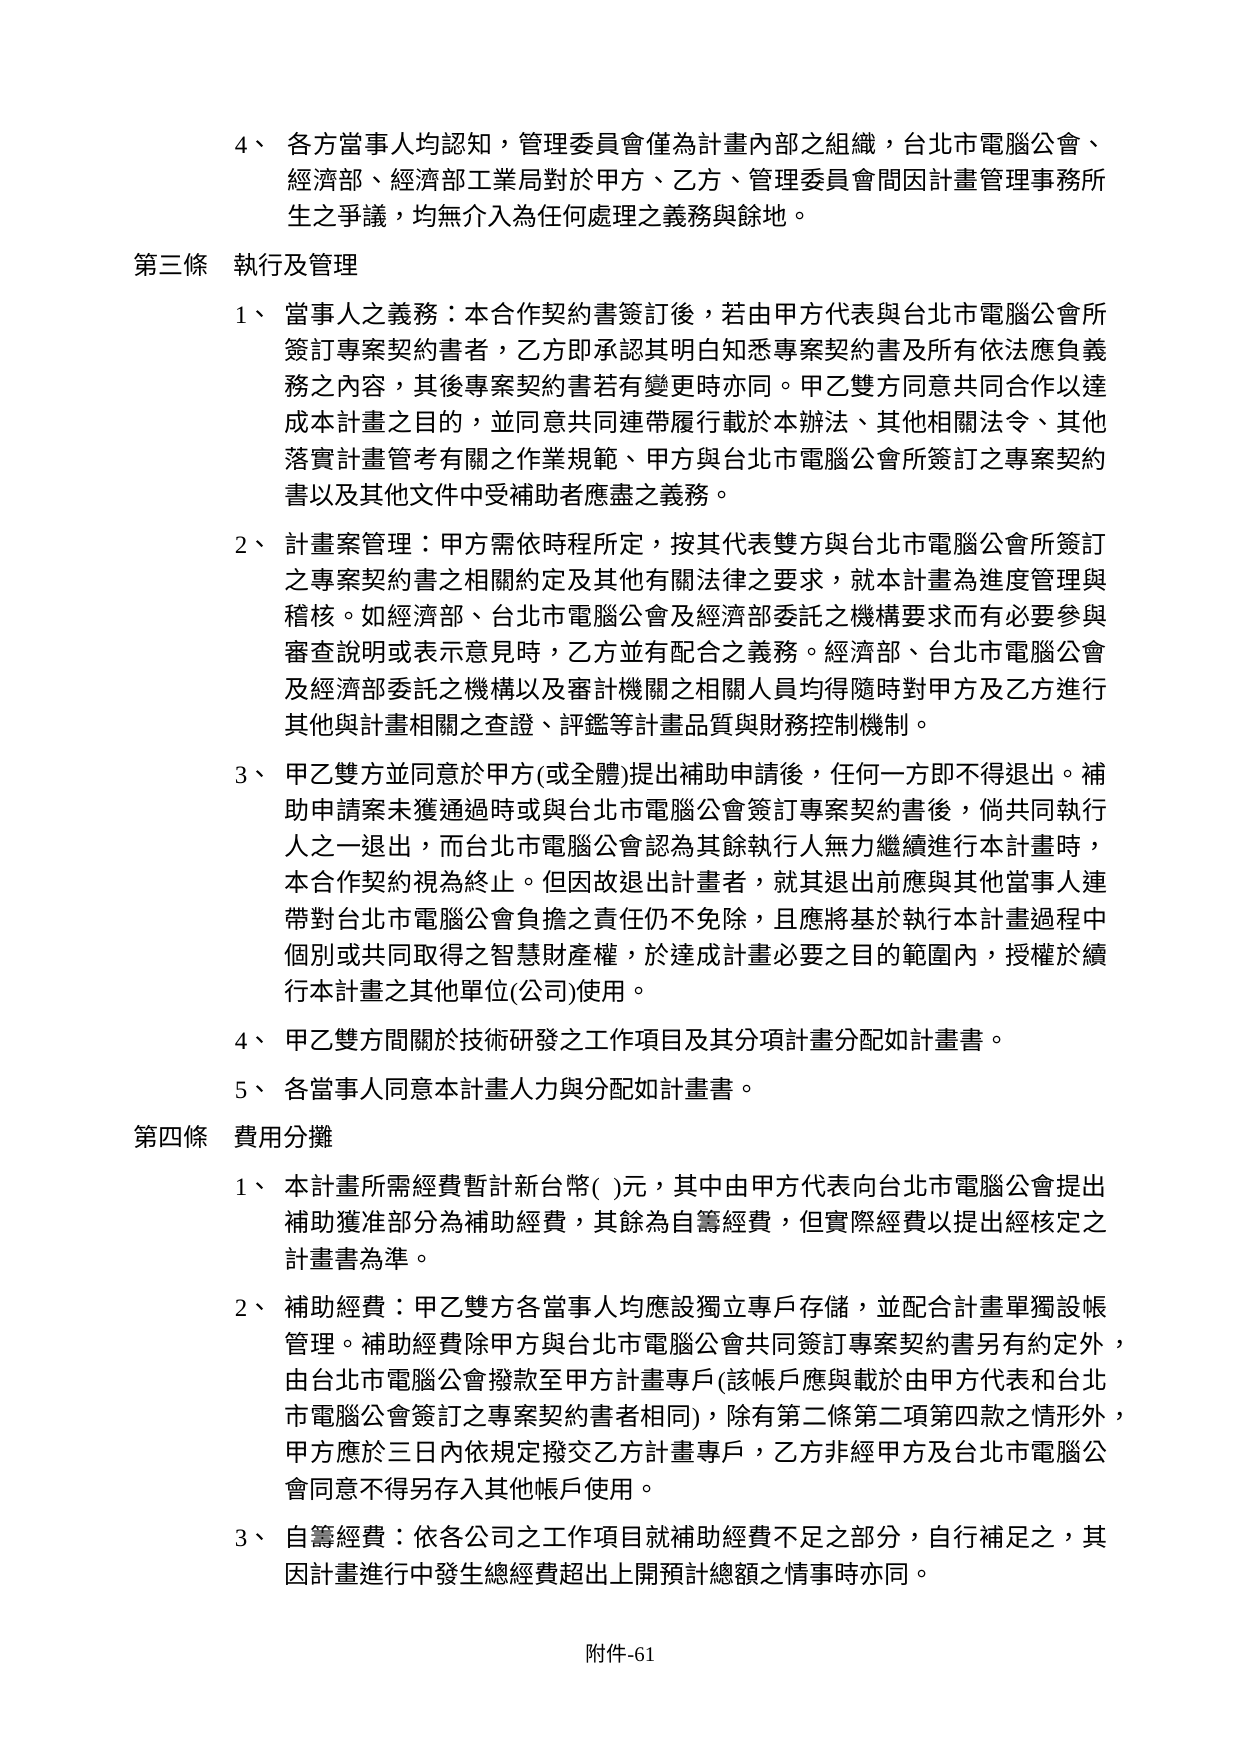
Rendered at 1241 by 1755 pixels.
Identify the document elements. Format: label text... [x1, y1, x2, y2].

list 本計畫所需經費暫計新台幣( )元，其中由甲方代表向台北市電腦公會提出補助獲准部分為補助經費，其餘為自籌經費，但實際經費以提出經核定之計畫書為準。 [234, 1167, 1107, 1275]
text 第三條 執行及管理 [133, 245, 1107, 282]
list 自籌經費：依各公司之工作項目就補助經費不足之部分，自行補足之，其因計畫進行中發生總經費超出上開預計總額之情事時亦同。 [234, 1518, 1107, 1590]
list 計畫案管理：甲方需依時程所定，按其代表雙方與台北市電腦公會所簽訂之專案契約書之相關約定及其他有關法律之要求，就本計畫為進度管理與稽核。如經濟部、台北市電腦公會及經濟部委託之機構要求而有必要參與審查說明或表示意見時，乙方並有配合之義務。經濟部、台北市電腦公會及經濟部委託之機構以及審計機關之相關人員均得隨時對甲方及乙方進行其他與計畫相關之查證、評鑑等計畫品質與財務控制機制。 [234, 524, 1107, 742]
list 甲乙雙方間關於技術研發之工作項目及其分項計畫分配如計畫書。 [234, 1020, 1107, 1057]
list 補助經費：甲乙雙方各當事人均應設獨立專戶存儲，並配合計畫單獨設帳管理。補助經費除甲方與台北市電腦公會共同簽訂專案契約書另有約定外，由台北市電腦公會撥款至甲方計畫專戶(該帳戶應與載於由甲方代表和台北市電腦公會簽訂之專案契約書者相同)，除有第二條第二項第四款之情形外，甲方應於三日內依規定撥交乙方計畫專戶，乙方非經甲方及台北市電腦公會同意不得另存入其他帳戶使用。 [234, 1288, 1107, 1505]
text 第四條 費用分攤 [133, 1118, 1107, 1154]
list 甲乙雙方並同意於甲方(或全體)提出補助申請後，任何一方即不得退出。補助申請案未獲通過時或與台北市電腦公會簽訂專案契約書後，倘共同執行人之一退出，而台北市電腦公會認為其餘執行人無力繼續進行本計畫時，本合作契約視為終止。但因故退出計畫者，就其退出前應與其他當事人連帶對台北市電腦公會負擔之責任仍不免除，且應將基於執行本計畫過程中個別或共同取得之智慧財產權，於達成計畫必要之目的範圍內，授權於續行本計畫之其他單位(公司)使用。 [234, 754, 1107, 1008]
list 當事人之義務：本合作契約書簽訂後，若由甲方代表與台北市電腦公會所簽訂專案契約書者，乙方即承認其明白知悉專案契約書及所有依法應負義務之內容，其後專案契約書若有變更時亦同。甲乙雙方同意共同合作以達成本計畫之目的，並同意共同連帶履行載於本辦法、其他相關法令、其他落實計畫管考有關之作業規範、甲方與台北市電腦公會所簽訂之專案契約書以及其他文件中受補助者應盡之義務。 [234, 294, 1107, 512]
list 各方當事人均認知，管理委員會僅為計畫內部之組織，台北市電腦公會、經濟部、經濟部工業局對於甲方、乙方、管理委員會間因計畫管理事務所生之爭議，均無介入為任何處理之義務與餘地。 [234, 124, 1107, 233]
list 各當事人同意本計畫人力與分配如計畫書。 [234, 1069, 1107, 1105]
